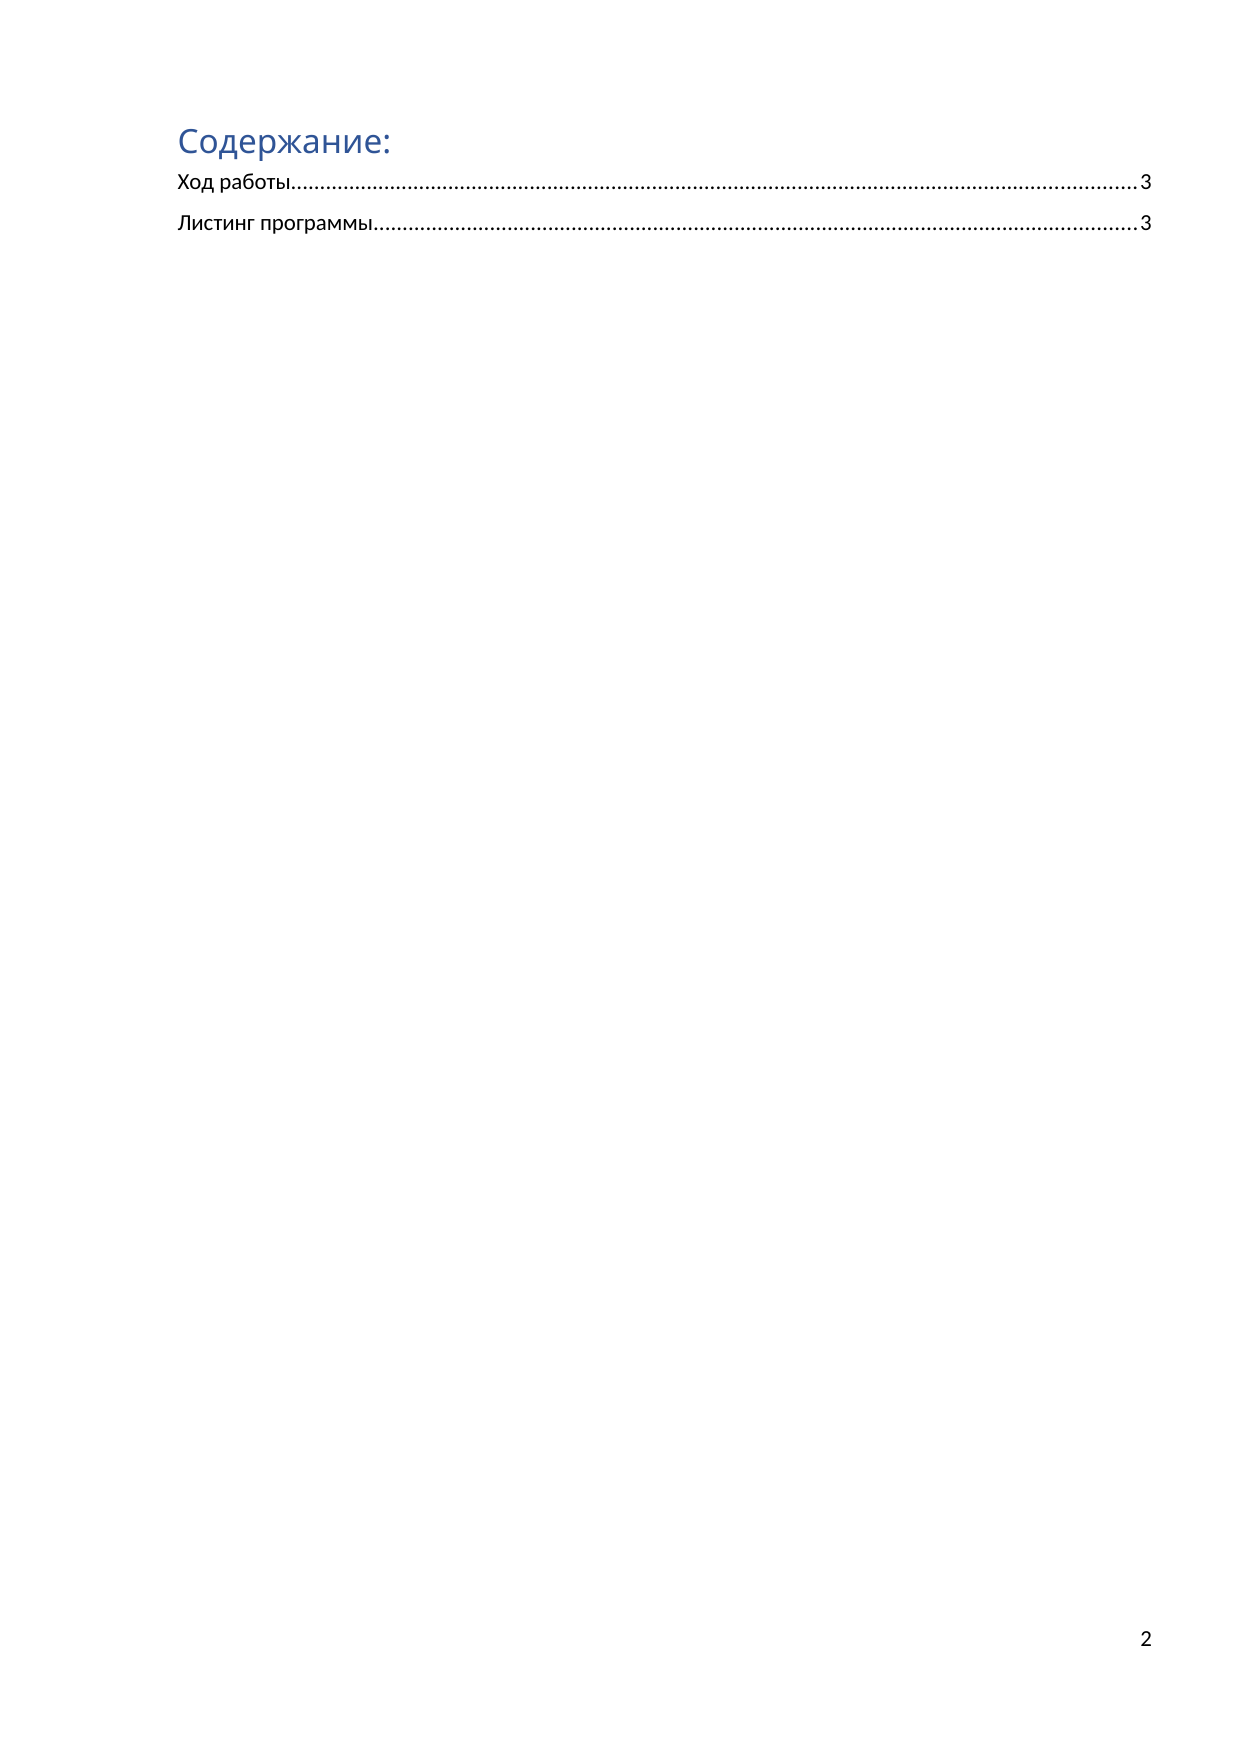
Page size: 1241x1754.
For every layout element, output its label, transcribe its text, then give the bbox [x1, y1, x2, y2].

text Листинг программы. 3 [177, 208, 1152, 236]
text Ход работы. 3 [177, 167, 1152, 195]
subtitle Содержание: [177, 118, 1152, 163]
